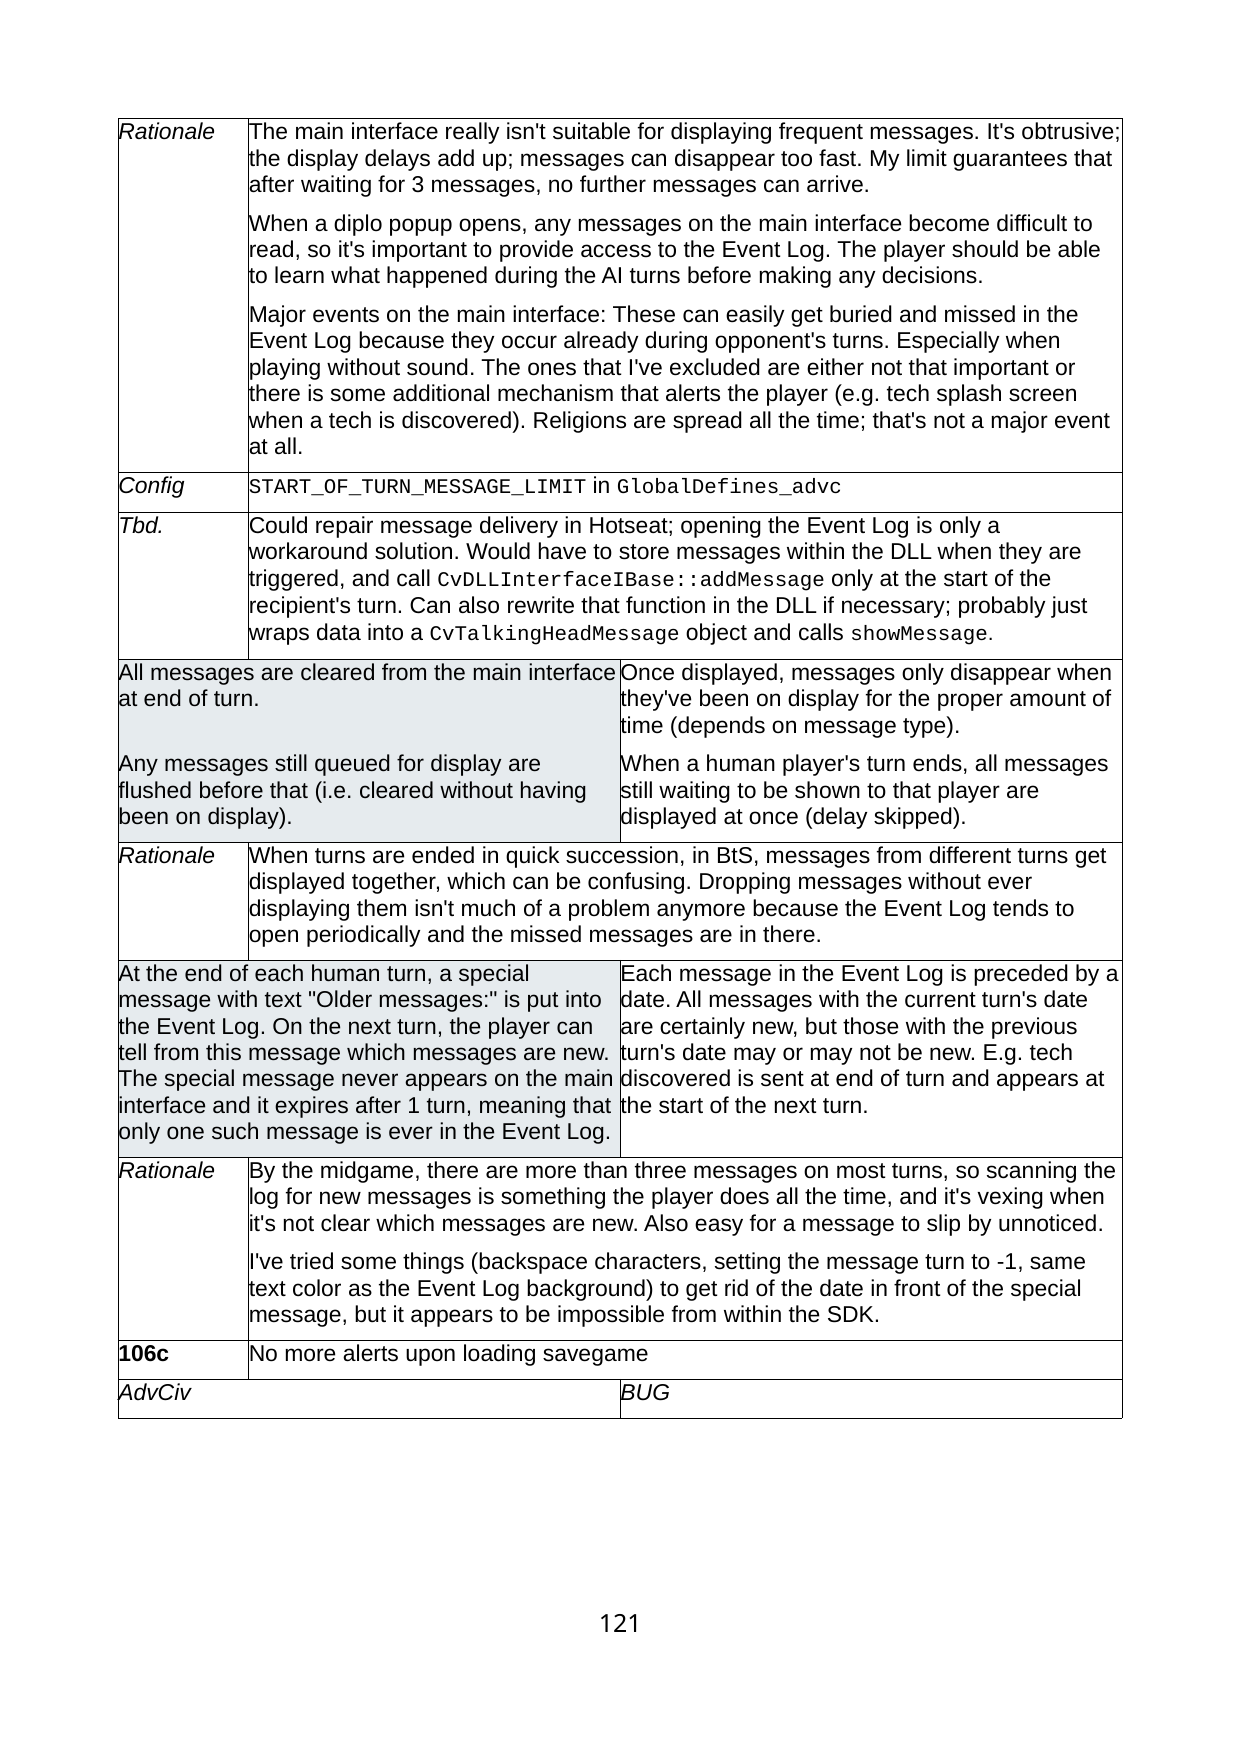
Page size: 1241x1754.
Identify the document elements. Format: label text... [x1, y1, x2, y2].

table_cell No more alerts upon loading savegame [249, 1341, 1122, 1379]
table_cell When turns are ended in quick succession, in BtS, messages from different turns get displayed together, which can be confusing. Dropping messages without ever displaying them isn't much of a problem anymore because the Event Log tends to open periodically and the missed messages are in there. [249, 843, 1122, 960]
table_cell BUG [621, 1380, 1122, 1417]
table_cell Rationale [119, 843, 248, 960]
table_cell Config [119, 473, 248, 512]
table_cell Rationale [119, 119, 248, 472]
table_cell By the midgame, there are more than three messages on most turns, so scanning the log for new messages is something the player does all the time, and it's vexing when it's not clear which messages are new. Also easy for a message to slip by unnoticed. I've tried some things (backspace characters, setting the message turn to -1, same text color as the Event Log background) to get rid of the date in front of the special message, but it appears to be impossible from within the SDK. [249, 1158, 1122, 1340]
table_cell 106c [119, 1341, 248, 1379]
table_cell START_OF_TURN_MESSAGE_LIMIT in GlobalDefines_advc [249, 473, 1122, 512]
table_cell Could repair message delivery in Hotseat; opening the Event Log is only a workaround solution. Would have to store messages within the DLL when they are triggered, and call CvDLLInterfaceIBase::addMessage only at the start of the recipient's turn. Can also rewrite that function in the DLL if necessary; probably just wraps data into a CvTalkingHeadMessage object and calls showMessage. [249, 513, 1122, 659]
table_cell Tbd. [119, 513, 248, 659]
table_cell All messages are cleared from the main interface at end of turn. Any messages still queued for display are flushed before that (i.e. cleared without having been on display). [119, 660, 620, 842]
table_cell At the end of each human turn, a special message with text "Older messages:" is put into the Event Log. On the next turn, the player can tell from this message which messages are new. The special message never appears on the main interface and it expires after 1 turn, meaning that only one such message is ever in the Event Log. [119, 961, 620, 1157]
table_cell The main interface really isn't suitable for displaying frequent messages. It's obtrusive; the display delays add up; messages can disappear too fast. My limit guarantees that after waiting for 3 messages, no further messages can arrive. When a diplo popup opens, any messages on the main interface become difficult to read, so it's important to provide access to the Event Log. The player should be able to learn what happened during the AI turns before making any decisions. Major events on the main interface: These can easily get buried and missed in the Event Log because they occur already during opponent's turns. Especially when playing without sound. The ones that I've excluded are either not that important or there is some additional mechanism that alerts the player (e.g. tech splash screen when a tech is discovered). Religions are spread all the time; that's not a major event at all. [249, 119, 1122, 472]
table_cell Once displayed, messages only disappear when they've been on display for the proper amount of time (depends on message type). When a human player's turn ends, all messages still waiting to be shown to that player are displayed at once (delay skipped). [621, 660, 1122, 842]
table_cell Rationale [119, 1158, 248, 1340]
table_cell Each message in the Event Log is preceded by a date. All messages with the current turn's date are certainly new, but those with the previous turn's date may or may not be new. E.g. tech discovered is sent at end of turn and appears at the start of the next turn. [621, 961, 1122, 1157]
table_cell AdvCiv [119, 1380, 620, 1417]
